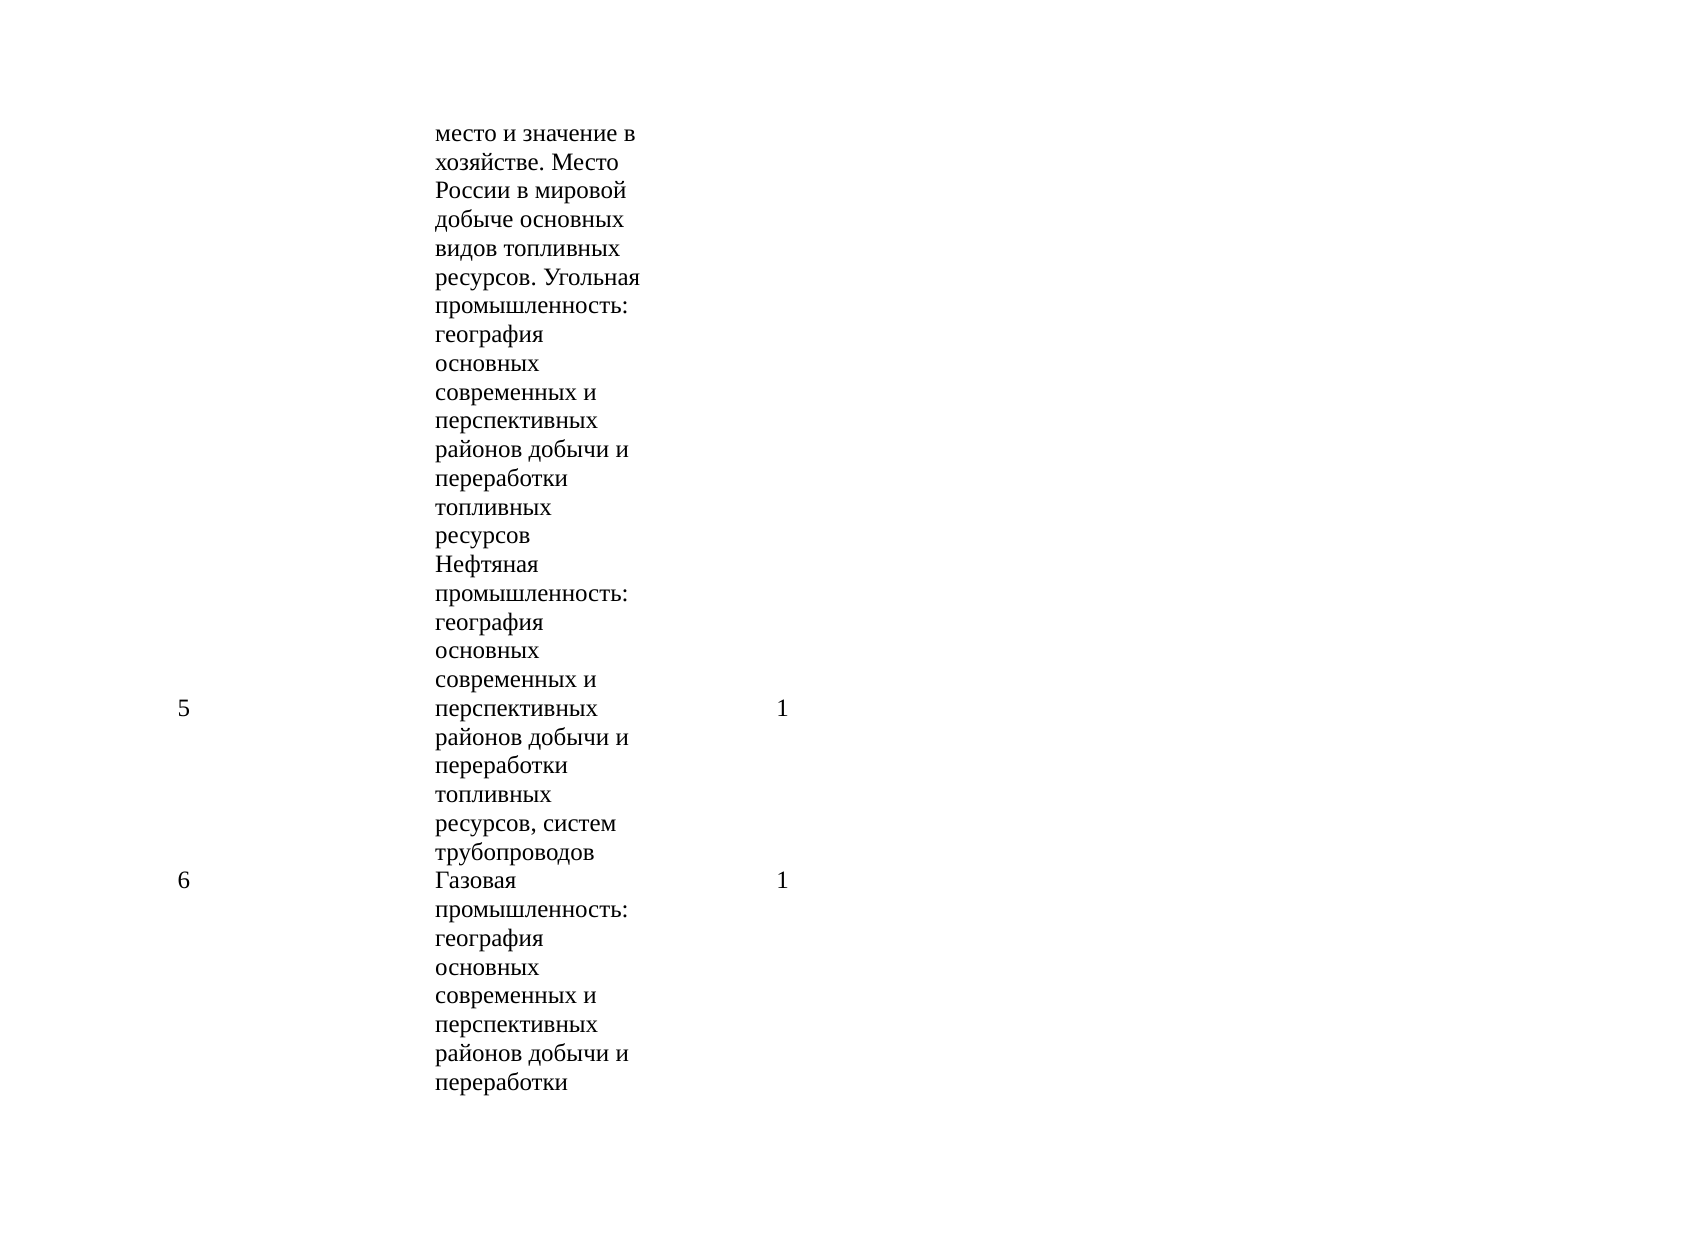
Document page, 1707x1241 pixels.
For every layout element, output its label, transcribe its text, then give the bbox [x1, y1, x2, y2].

table_cell 1 [653, 866, 897, 1096]
table_cell [166, 118, 409, 549]
table_cell 6 [166, 866, 409, 1096]
table_cell [1141, 118, 1384, 549]
table_cell [1141, 549, 1384, 866]
table_cell Нефтяная промышленность: география основных современных и перспективных районов добычи и переработки топливных ресурсов, систем трубопроводов [410, 549, 653, 866]
table_cell Газовая промышленность: география основных современных и перспективных районов добычи и переработки [410, 866, 653, 1096]
table_cell [1385, 866, 1628, 1096]
table_cell 1 [653, 549, 897, 866]
table_cell [653, 118, 897, 549]
table_cell [1385, 118, 1628, 549]
table_cell 5 [166, 549, 409, 866]
table_cell [897, 549, 1141, 866]
table_cell [897, 118, 1141, 549]
table_cell место и значение в хозяйстве. Место России в мировой добыче основных видов топливных ресурсов. Угольная промышленность: география основных современных и перспективных районов добычи и переработки топливных ресурсов [410, 118, 653, 549]
table_cell [1141, 866, 1384, 1096]
table_cell [897, 866, 1141, 1096]
table_cell [1385, 549, 1628, 866]
